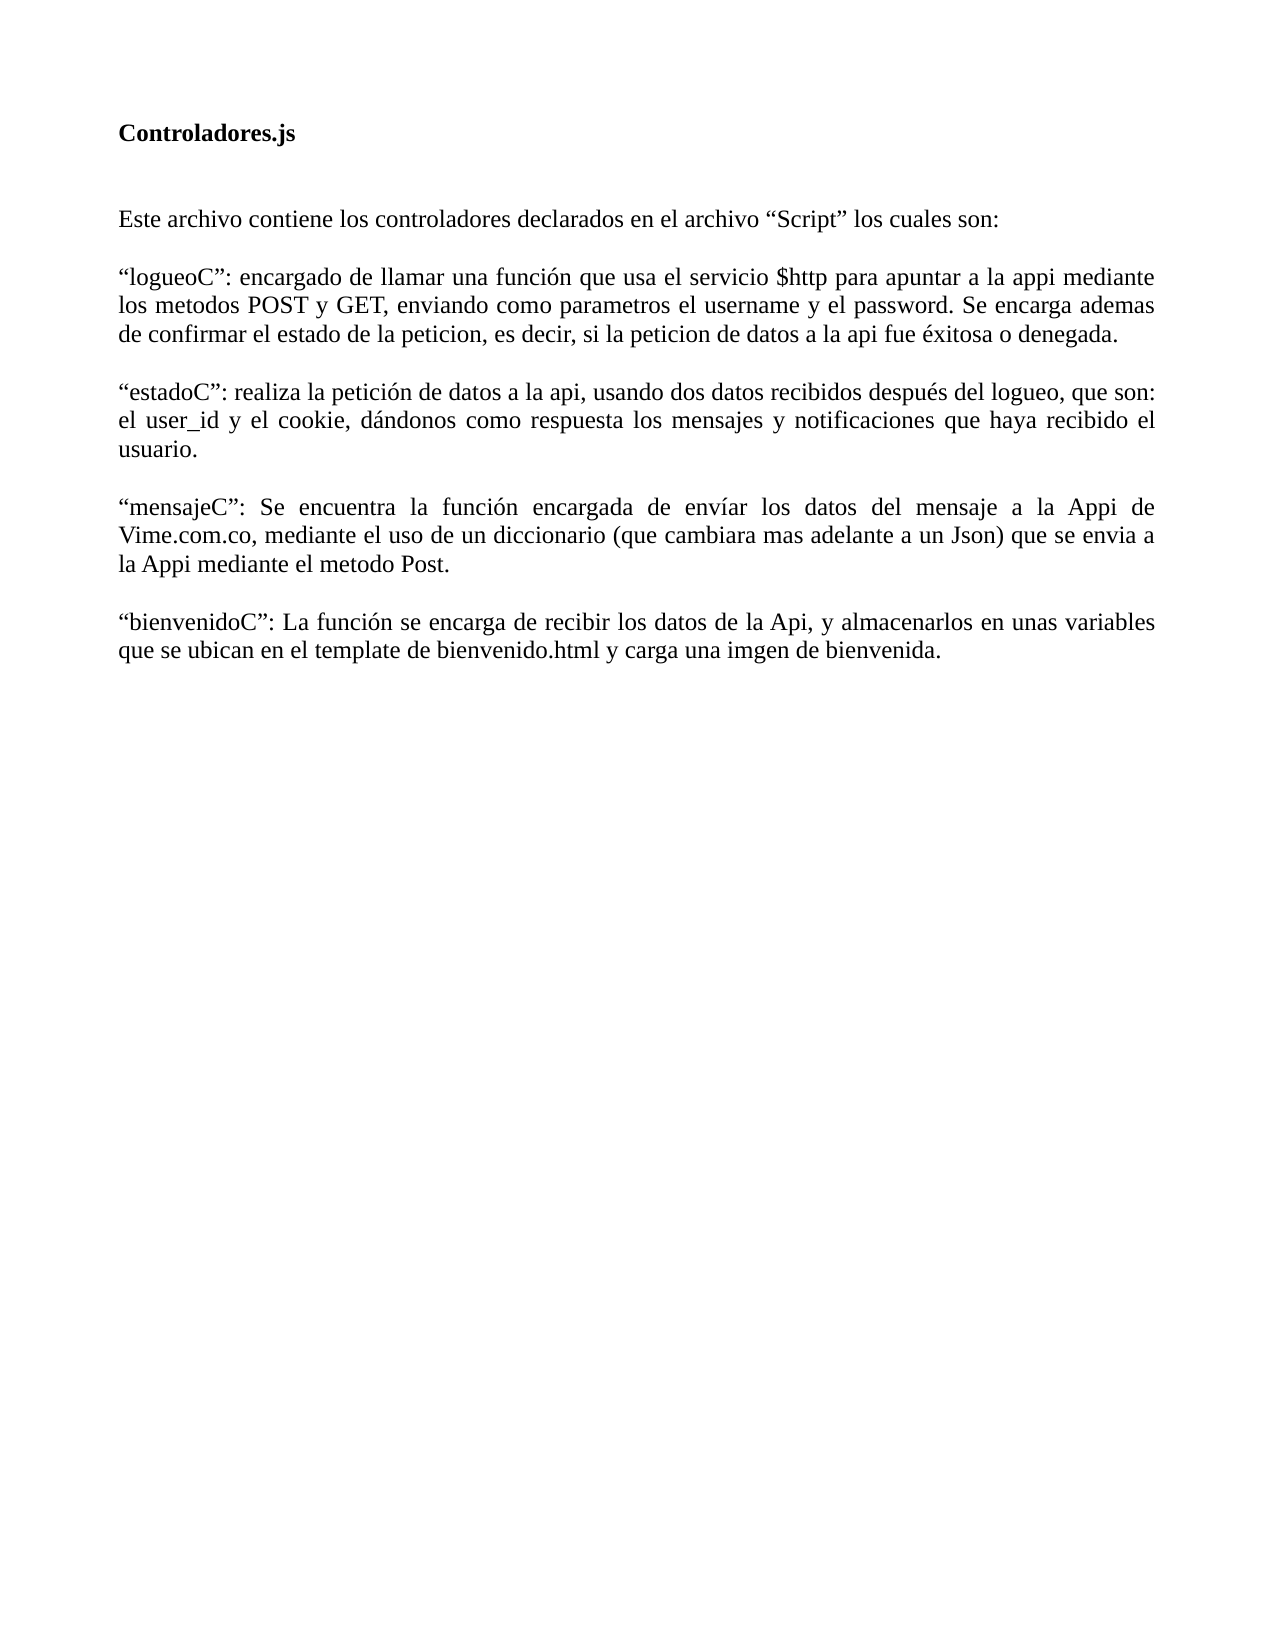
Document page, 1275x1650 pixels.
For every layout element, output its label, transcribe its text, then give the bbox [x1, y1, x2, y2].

text “logueoC”: encargado de llamar una función que usa el servicio $http para apuntar a la appi mediante los metodos POST y GET, enviando como parametros el username y el password. Se encarga ademas de confirmar el estado de la peticion, es decir, si la peticion de datos a la api fue éxitosa o denegada. [118, 262, 1157, 348]
text Este archivo contiene los controladores declarados en el archivo “Script” los cuales son: [118, 204, 1157, 233]
text “estadoC”: realiza la petición de datos a la api, usando dos datos recibidos después del logueo, que son: el user_id y el cookie, dándonos como respuesta los mensajes y notificaciones que haya recibido el usuario. [118, 377, 1157, 463]
text “bienvenidoC”: La función se encarga de recibir los datos de la Api, y almacenarlos en unas variables que se ubican en el template de bienvenido.html y carga una imgen de bienvenida. [118, 607, 1157, 664]
text Controladores.js [118, 118, 1157, 147]
text “mensajeC”: Se encuentra la función encargada de envíar los datos del mensaje a la Appi de Vime.com.co, mediante el uso de un diccionario (que cambiara mas adelante a un Json) que se envia a la Appi mediante el metodo Post. [118, 492, 1157, 578]
